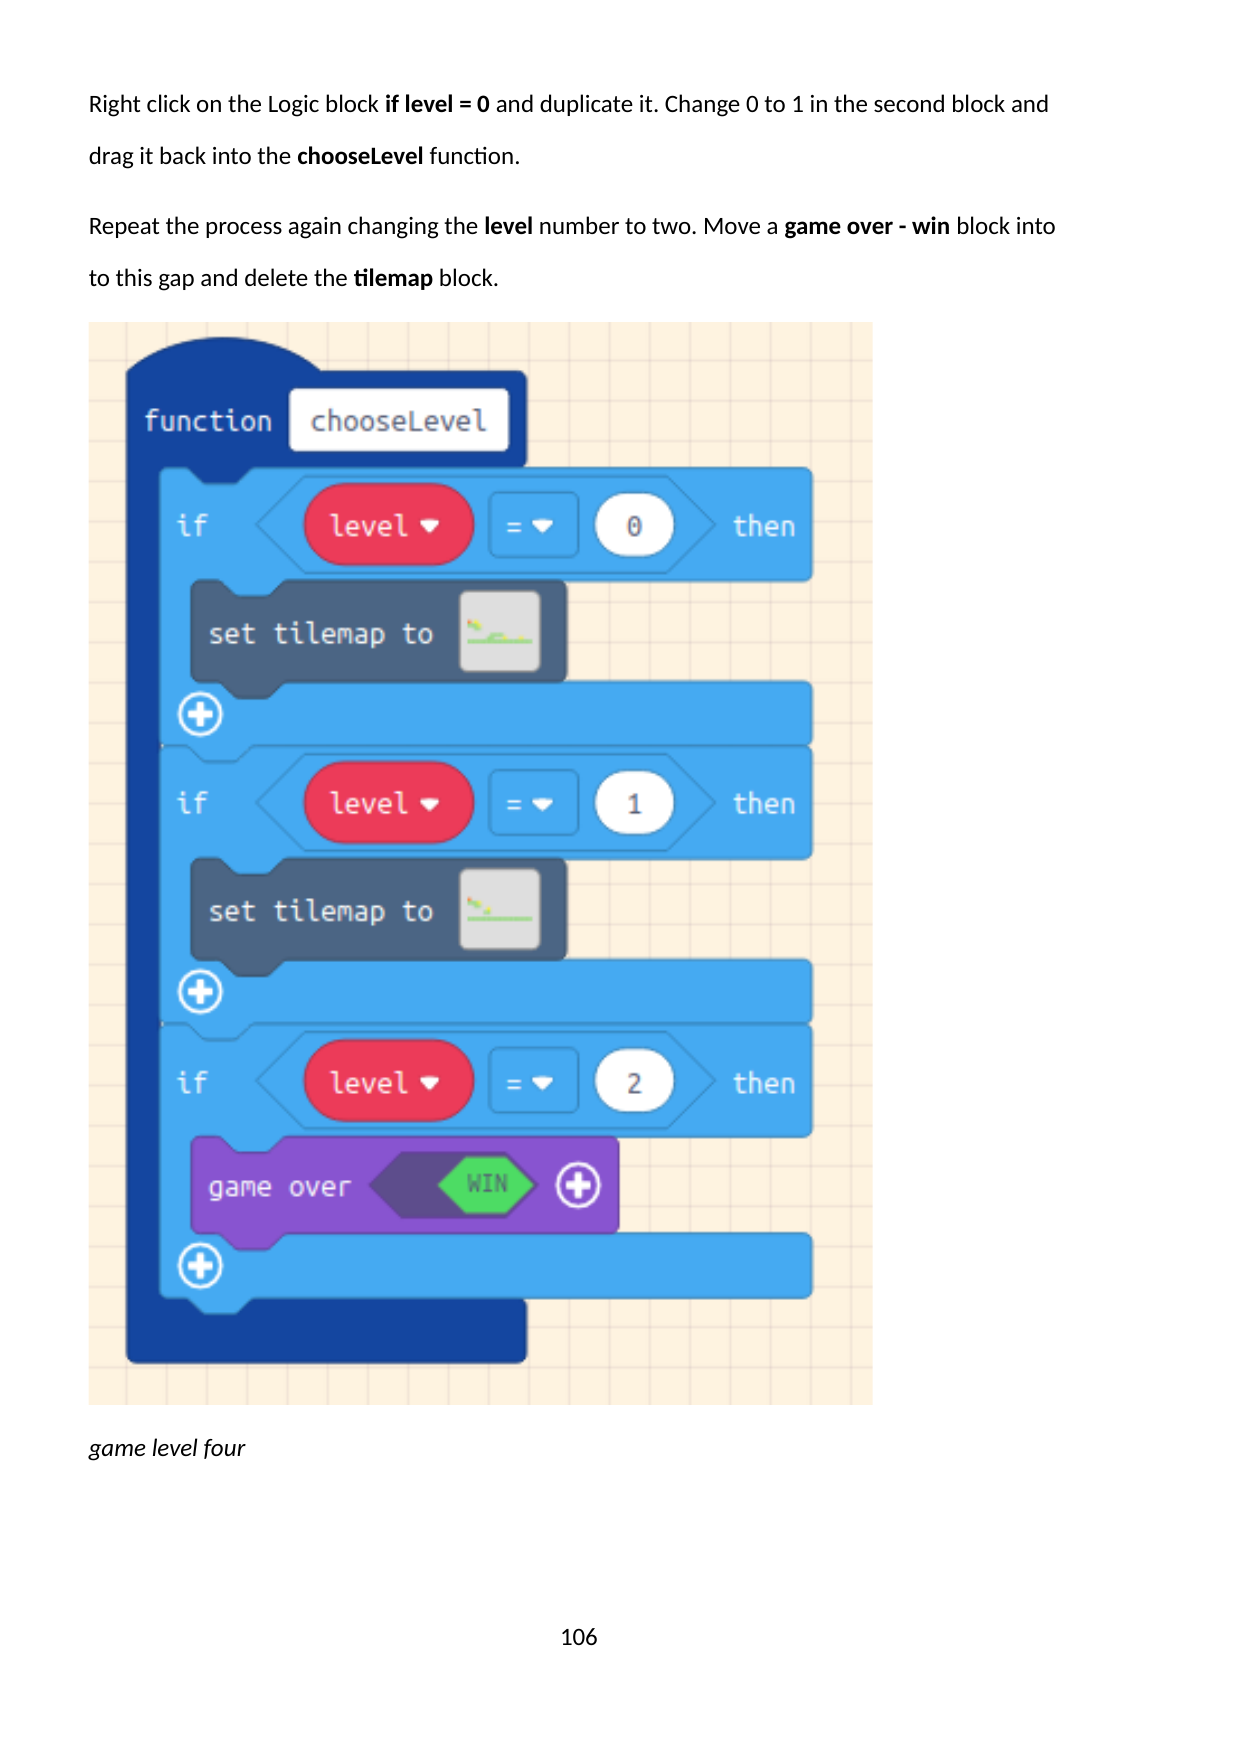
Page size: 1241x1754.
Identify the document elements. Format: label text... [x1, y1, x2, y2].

picture [88, 322, 873, 1405]
text game level four [88, 1432, 1069, 1462]
text Right click on the Logic block if level = 0 and duplicate it. Change 0 to 1 in the second block and drag it back into the chooseLevel function. [88, 88, 1069, 171]
text Repeat the process again changing the level number to two. Move a game over - win block into to this gap and delete the tilemap block. [88, 210, 1069, 293]
